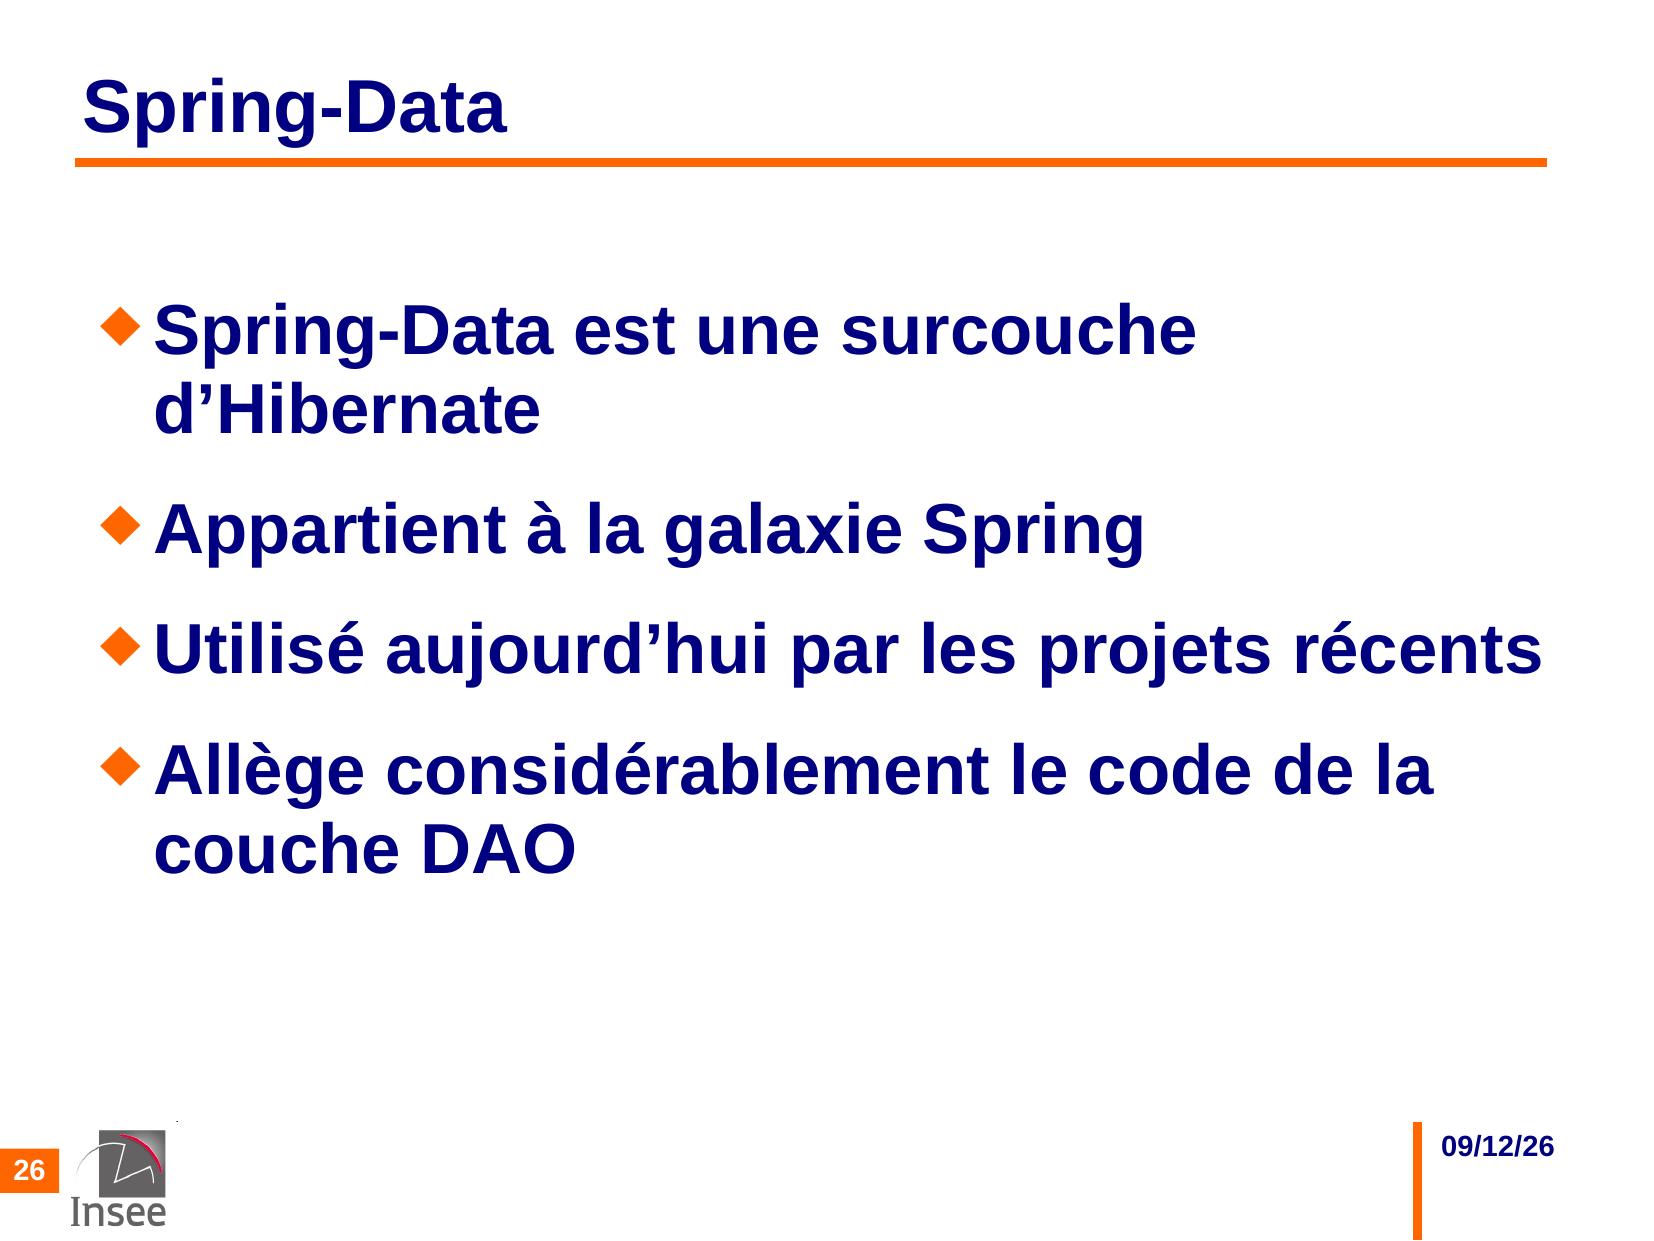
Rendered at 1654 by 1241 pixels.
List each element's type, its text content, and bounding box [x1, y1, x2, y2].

title Spring-Data [82, 49, 1619, 163]
picture [62, 1121, 178, 1241]
list Spring-Data est une surcouche d’Hibernate Appartient à la galaxie Spring Utilisé aujourd’hui par les projets récents Allège considérablement le code de la couche DAO [82, 290, 1571, 1010]
